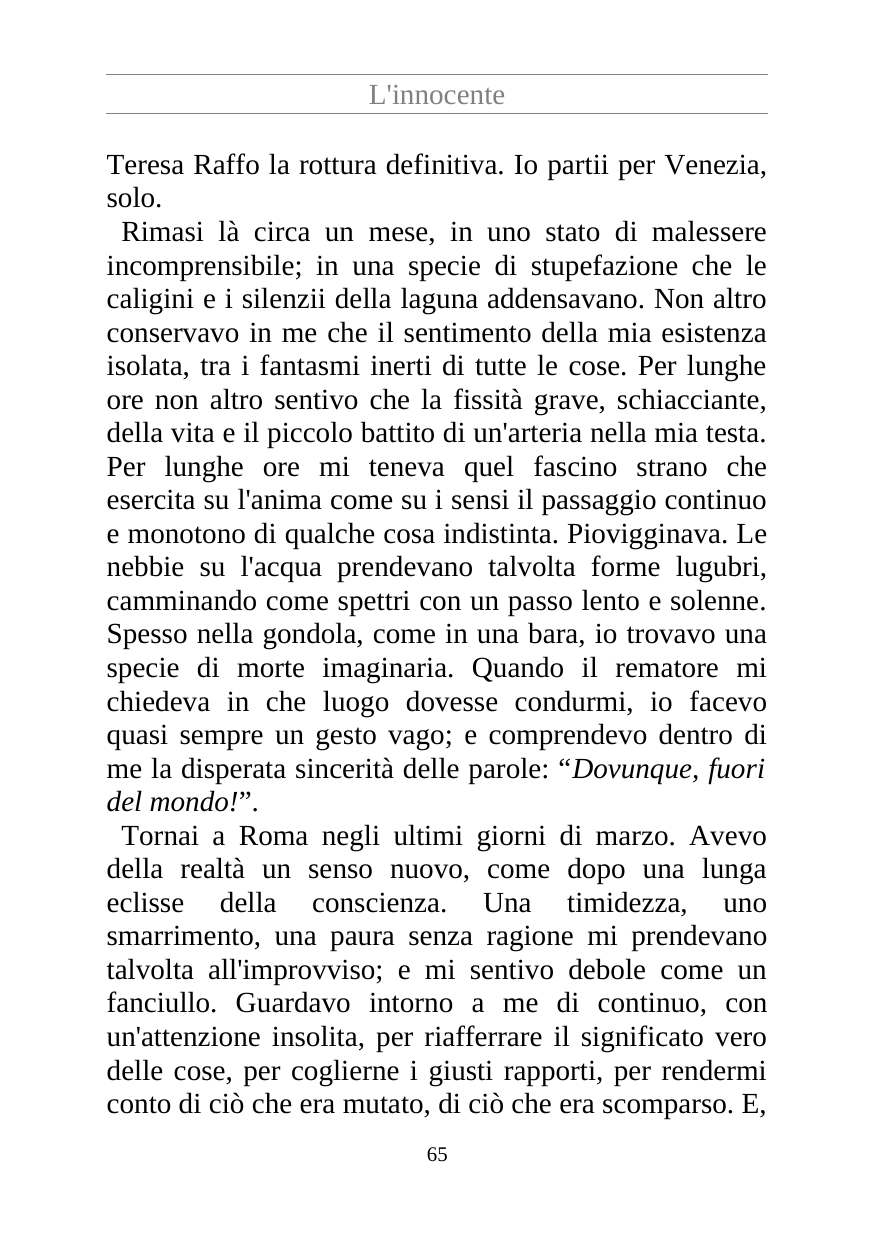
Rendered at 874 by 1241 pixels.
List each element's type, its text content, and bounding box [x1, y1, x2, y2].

text Teresa Raffo la rottura definitiva. Io partii per Venezia, solo. [106, 147, 768, 214]
text Tornai a Roma negli ultimi giorni di marzo. Avevo della realtà un senso nuovo, come dopo una lunga eclisse della conscienza. Una timidezza, uno smarrimento, una paura senza ragione mi prendevano talvolta all'improvviso; e mi sentivo debole come un fanciullo. Guardavo intorno a me di continuo, con un'attenzione insolita, per riafferrare il significato vero delle cose, per coglierne i giusti rapporti, per rendermi conto di ciò che era mutato, di ciò che era scomparso. E, [106, 818, 768, 1120]
text Rimasi là circa un mese, in uno stato di malessere incomprensibile; in una specie di stupefazione che le caligini e i silenzii della laguna addensavano. Non altro conservavo in me che il sentimento della mia esistenza isolata, tra i fantasmi inerti di tutte le cose. Per lunghe ore non altro sentivo che la fissità grave, schiacciante, della vita e il piccolo battito di un'arteria nella mia testa. Per lunghe ore mi teneva quel fascino strano che esercita su l'anima come su i sensi il passaggio continuo e monotono di qualche cosa indistinta. Piovigginava. Le nebbie su l'acqua prendevano talvolta forme lugubri, camminando come spettri con un passo lento e solenne. Spesso nella gondola, come in una bara, io trovavo una specie di morte imaginaria. Quando il rematore mi chiedeva in che luogo dovesse condurmi, io facevo quasi sempre un gesto vago; e comprendevo dentro di me la disperata sincerità delle parole: “Dovunque, fuori del mondo!”. [106, 214, 768, 818]
